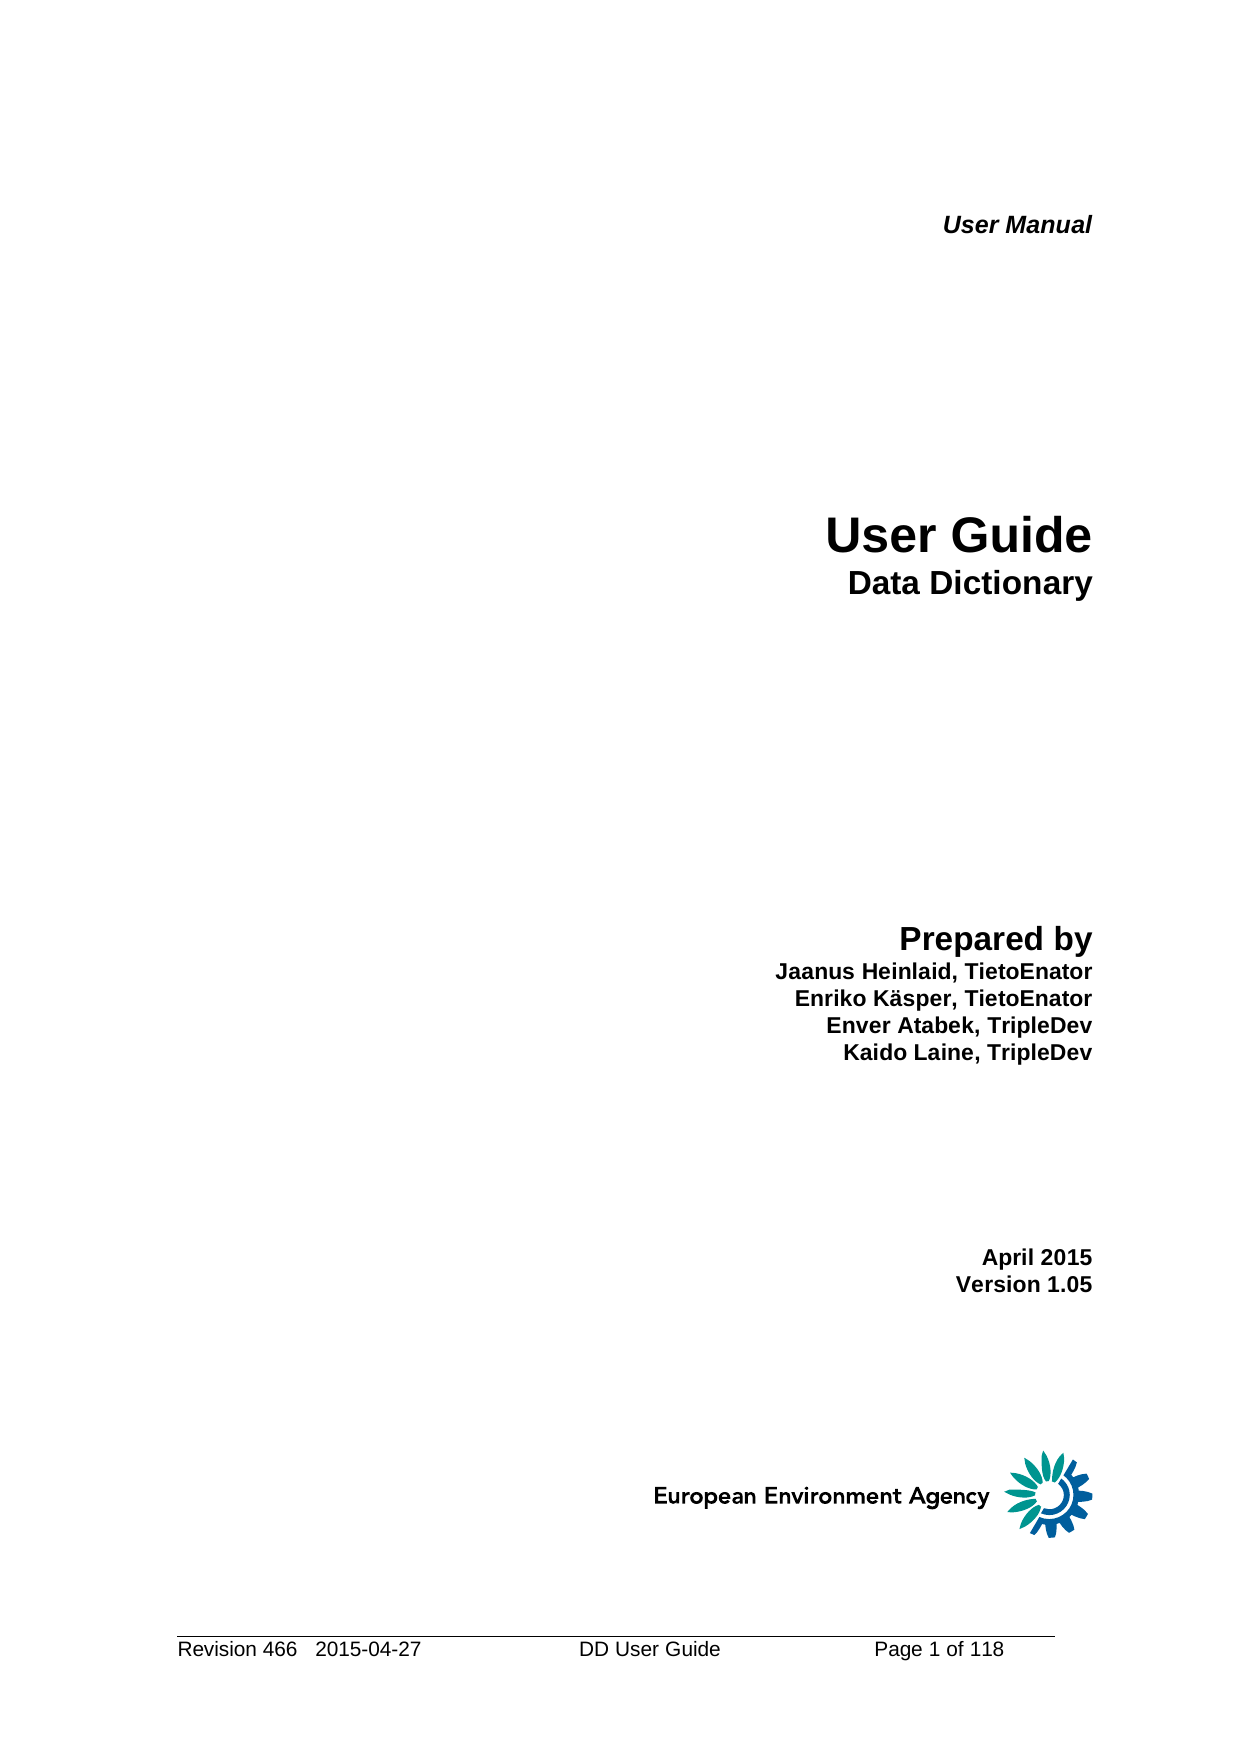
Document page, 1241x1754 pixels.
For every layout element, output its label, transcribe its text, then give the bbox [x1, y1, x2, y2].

title Jaanus Heinlaid, TietoEnator [177, 957, 1092, 984]
title Data Dictionary [177, 563, 1092, 602]
title April 2015 [177, 1244, 1092, 1271]
title User Guide [177, 506, 1092, 563]
title Version 1.05 [177, 1271, 1092, 1298]
title Enriko Käsper, TietoEnator [177, 984, 1092, 1012]
subtitle Prepared by [177, 919, 1092, 957]
title Enver Atabek, TripleDev [177, 1012, 1092, 1039]
title Kaido Laine, TripleDev [177, 1039, 1092, 1066]
text User Manual [177, 210, 1092, 239]
